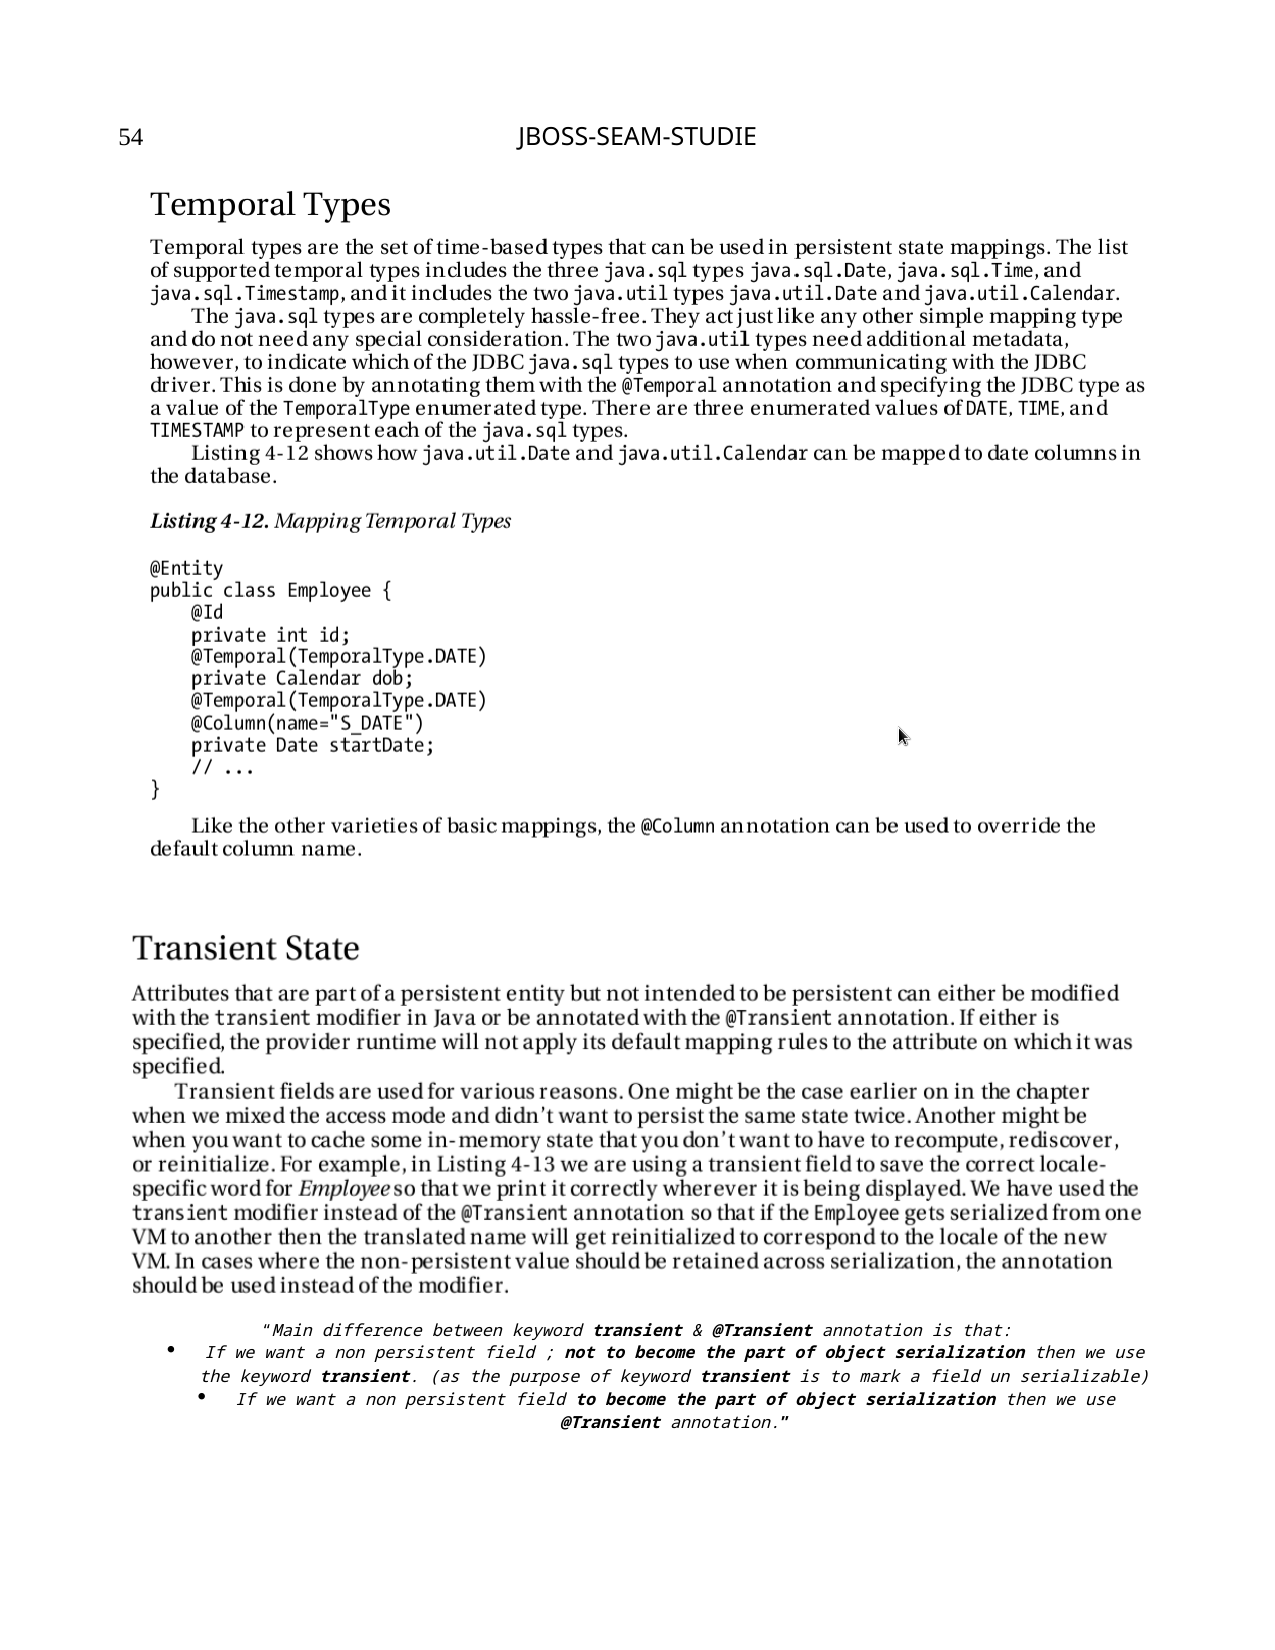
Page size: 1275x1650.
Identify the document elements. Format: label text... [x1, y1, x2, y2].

list If we want a non persistent field ; not to become the part of object serialization then we use the keyword transient. (as the purpose of keyword transient is to mark a field un serializable) [156, 1341, 1157, 1387]
text “Main difference between keyword transient & @Transient annotation is that: [118, 1318, 1157, 1341]
list If we want a non persistent field to become the part of object serialization then we use @Transient annotation.” [156, 1387, 1157, 1433]
picture [144, 186, 1147, 875]
picture [128, 931, 1147, 1296]
